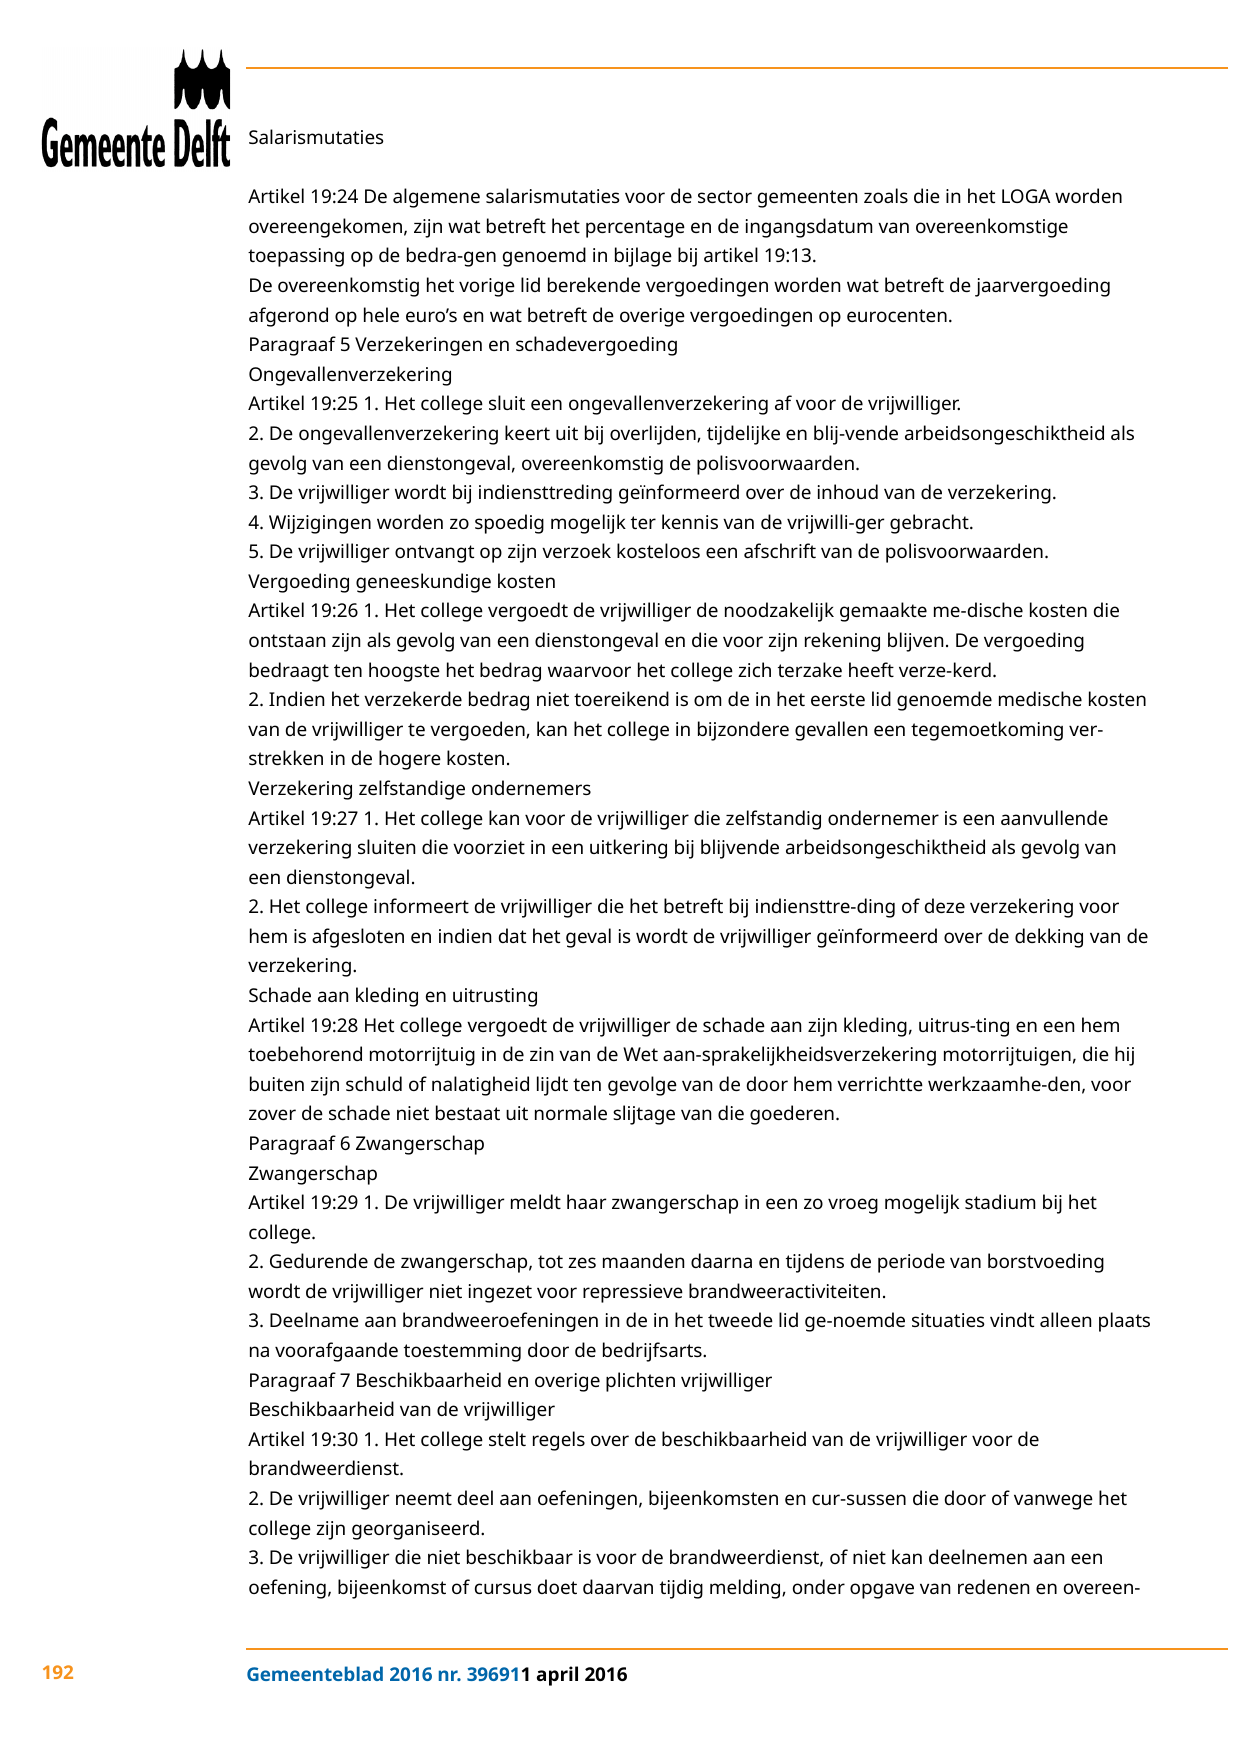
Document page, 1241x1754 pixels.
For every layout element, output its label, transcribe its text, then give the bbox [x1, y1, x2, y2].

text 3. De vrijwilliger wordt bij indiensttreding geïnformeerd over de inhoud van de verzekering. [248, 479, 1152, 505]
text 4. Wijzigingen worden zo spoedig mogelijk ter kennis van de vrijwilli-ger gebracht. [248, 509, 1152, 535]
text Artikel 19:28 Het college vergoedt de vrijwilliger de schade aan zijn kleding, uitrus-ting en een hem toebehorend motorrijtuig in de zin van de Wet aan-sprakelijkheidsverzekering motorrijtuigen, die hij buiten zijn schuld of nalatigheid lijdt ten gevolge van de door hem verrichtte werkzaamhe-den, voor zover de schade niet bestaat uit normale slijtage van die goederen. [248, 1012, 1152, 1126]
text Zwangerschap [248, 1160, 1152, 1186]
text Salarismutaties [248, 124, 1152, 150]
text Artikel 19:24 De algemene salarismutaties voor de sector gemeenten zoals die in het LOGA worden overeengekomen, zijn wat betreft het percentage en de ingangsdatum van overeenkomstige toepassing op de bedra-gen genoemd in bijlage bij artikel 19:13. [248, 183, 1152, 268]
text Artikel 19:25 1. Het college sluit een ongevallenverzekering af voor de vrijwilliger. [248, 391, 1152, 416]
text Paragraaf 6 Zwangerschap [248, 1130, 1152, 1156]
text Beschikbaarheid van de vrijwilliger [248, 1396, 1152, 1422]
text Artikel 19:30 1. Het college stelt regels over de beschikbaarheid van de vrijwilliger voor de brandweerdienst. [248, 1426, 1152, 1481]
text 2. De vrijwilliger neemt deel aan oefeningen, bijeenkomsten en cur-sussen die door of vanwege het college zijn georganiseerd. [248, 1485, 1152, 1541]
text 2. Indien het verzekerde bedrag niet toereikend is om de in het eerste lid genoemde medische kosten van de vrijwilliger te vergoeden, kan het college in bijzondere gevallen een tegemoetkoming ver-strekken in de hogere kosten. [248, 686, 1152, 771]
text Artikel 19:26 1. Het college vergoedt de vrijwilliger de noodzakelijk gemaakte me-dische kosten die ontstaan zijn als gevolg van een dienstongeval en die voor zijn rekening blijven. De vergoeding bedraagt ten hoogste het bedrag waarvoor het college zich terzake heeft verze-kerd. [248, 598, 1152, 683]
text 3. De vrijwilliger die niet beschikbaar is voor de brandweerdienst, of niet kan deelnemen aan een oefening, bijeenkomst of cursus doet daarvan tijdig melding, onder opgave van redenen en overeen- [248, 1544, 1152, 1600]
text Verzekering zelfstandige ondernemers [248, 775, 1152, 801]
text Artikel 19:29 1. De vrijwilliger meldt haar zwangerschap in een zo vroeg mogelijk stadium bij het college. [248, 1189, 1152, 1245]
text 3. Deelname aan brandweeroefeningen in de in het tweede lid ge-noemde situaties vindt alleen plaats na voorafgaande toestemming door de bedrijfsarts. [248, 1308, 1152, 1363]
text 2. De ongevallenverzekering keert uit bij overlijden, tijdelijke en blij-vende arbeidsongeschiktheid als gevolg van een dienstongeval, overeenkomstig de polisvoorwaarden. [248, 420, 1152, 476]
text Paragraaf 5 Verzekeringen en schadevergoeding [248, 331, 1152, 357]
text 2. Gedurende de zwangerschap, tot zes maanden daarna en tijdens de periode van borstvoeding wordt de vrijwilliger niet ingezet voor repressieve brandweeractiviteiten. [248, 1248, 1152, 1304]
text Paragraaf 7 Beschikbaarheid en overige plichten vrijwilliger [248, 1367, 1152, 1393]
text 5. De vrijwilliger ontvangt op zijn verzoek kosteloos een afschrift van de polisvoorwaarden. [248, 538, 1152, 564]
text Vergoeding geneeskundige kosten [248, 568, 1152, 594]
text Schade aan kleding en uitrusting [248, 982, 1152, 1008]
picture [41, 47, 231, 172]
text Artikel 19:27 1. Het college kan voor de vrijwilliger die zelfstandig ondernemer is een aanvullende verzekering sluiten die voorziet in een uitkering bij blijvende arbeidsongeschiktheid als gevolg van een dienstongeval. [248, 805, 1152, 890]
text De overeenkomstig het vorige lid berekende vergoedingen worden wat betreft de jaarvergoeding afgerond op hele euro’s en wat betreft de overige vergoedingen op eurocenten. [248, 272, 1152, 328]
text Ongevallenverzekering [248, 361, 1152, 387]
text 2. Het college informeert de vrijwilliger die het betreft bij indiensttre-ding of deze verzekering voor hem is afgesloten en indien dat het geval is wordt de vrijwilliger geïnformeerd over de dekking van de verzekering. [248, 893, 1152, 978]
